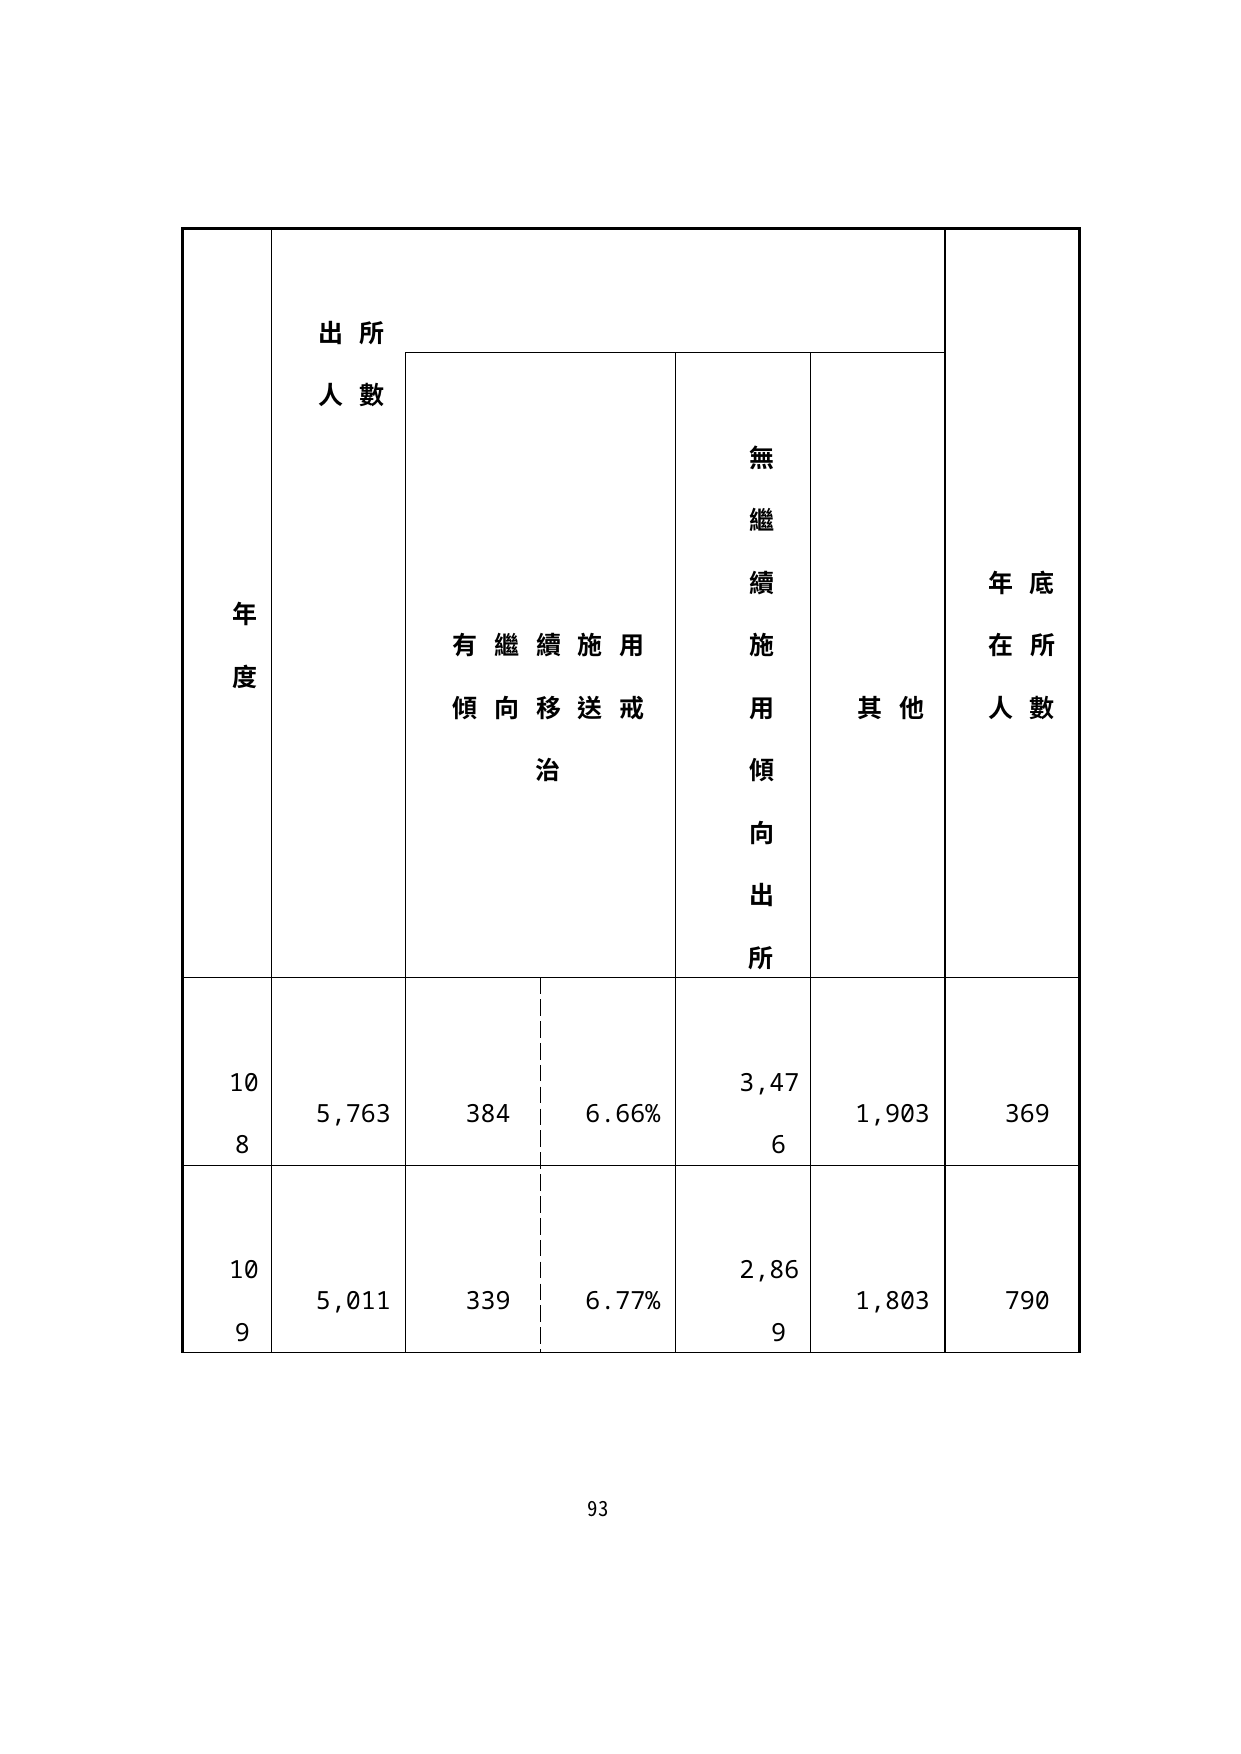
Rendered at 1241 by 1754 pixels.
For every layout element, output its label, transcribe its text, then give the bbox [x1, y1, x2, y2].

table_header 出所人數 [272, 230, 406, 977]
table_cell 384 [406, 978, 541, 1165]
table_cell 無繼續施用傾向出所 [676, 353, 810, 977]
table_cell 108 [184, 978, 271, 1165]
table_cell 有繼續施用傾向移送戒治 [406, 353, 675, 977]
table_header 年度 [184, 230, 271, 977]
table_cell 6.66% [541, 978, 675, 1165]
table_cell 109 [184, 1166, 271, 1352]
table_cell 其他 [811, 353, 944, 977]
table_cell 790 [946, 1166, 1078, 1352]
table_cell 339 [406, 1166, 541, 1352]
table_cell 5,763 [272, 978, 405, 1165]
table_cell 2,869 [676, 1166, 810, 1352]
table_header 年底在所人數 [946, 230, 1078, 977]
table_cell 1,903 [811, 978, 944, 1165]
table_cell 369 [946, 978, 1078, 1165]
table_cell 5,011 [272, 1166, 405, 1352]
table_cell 1,803 [811, 1166, 944, 1352]
table_header [406, 230, 944, 352]
table_cell 3,476 [676, 978, 810, 1165]
table_cell 6.77% [541, 1166, 675, 1352]
